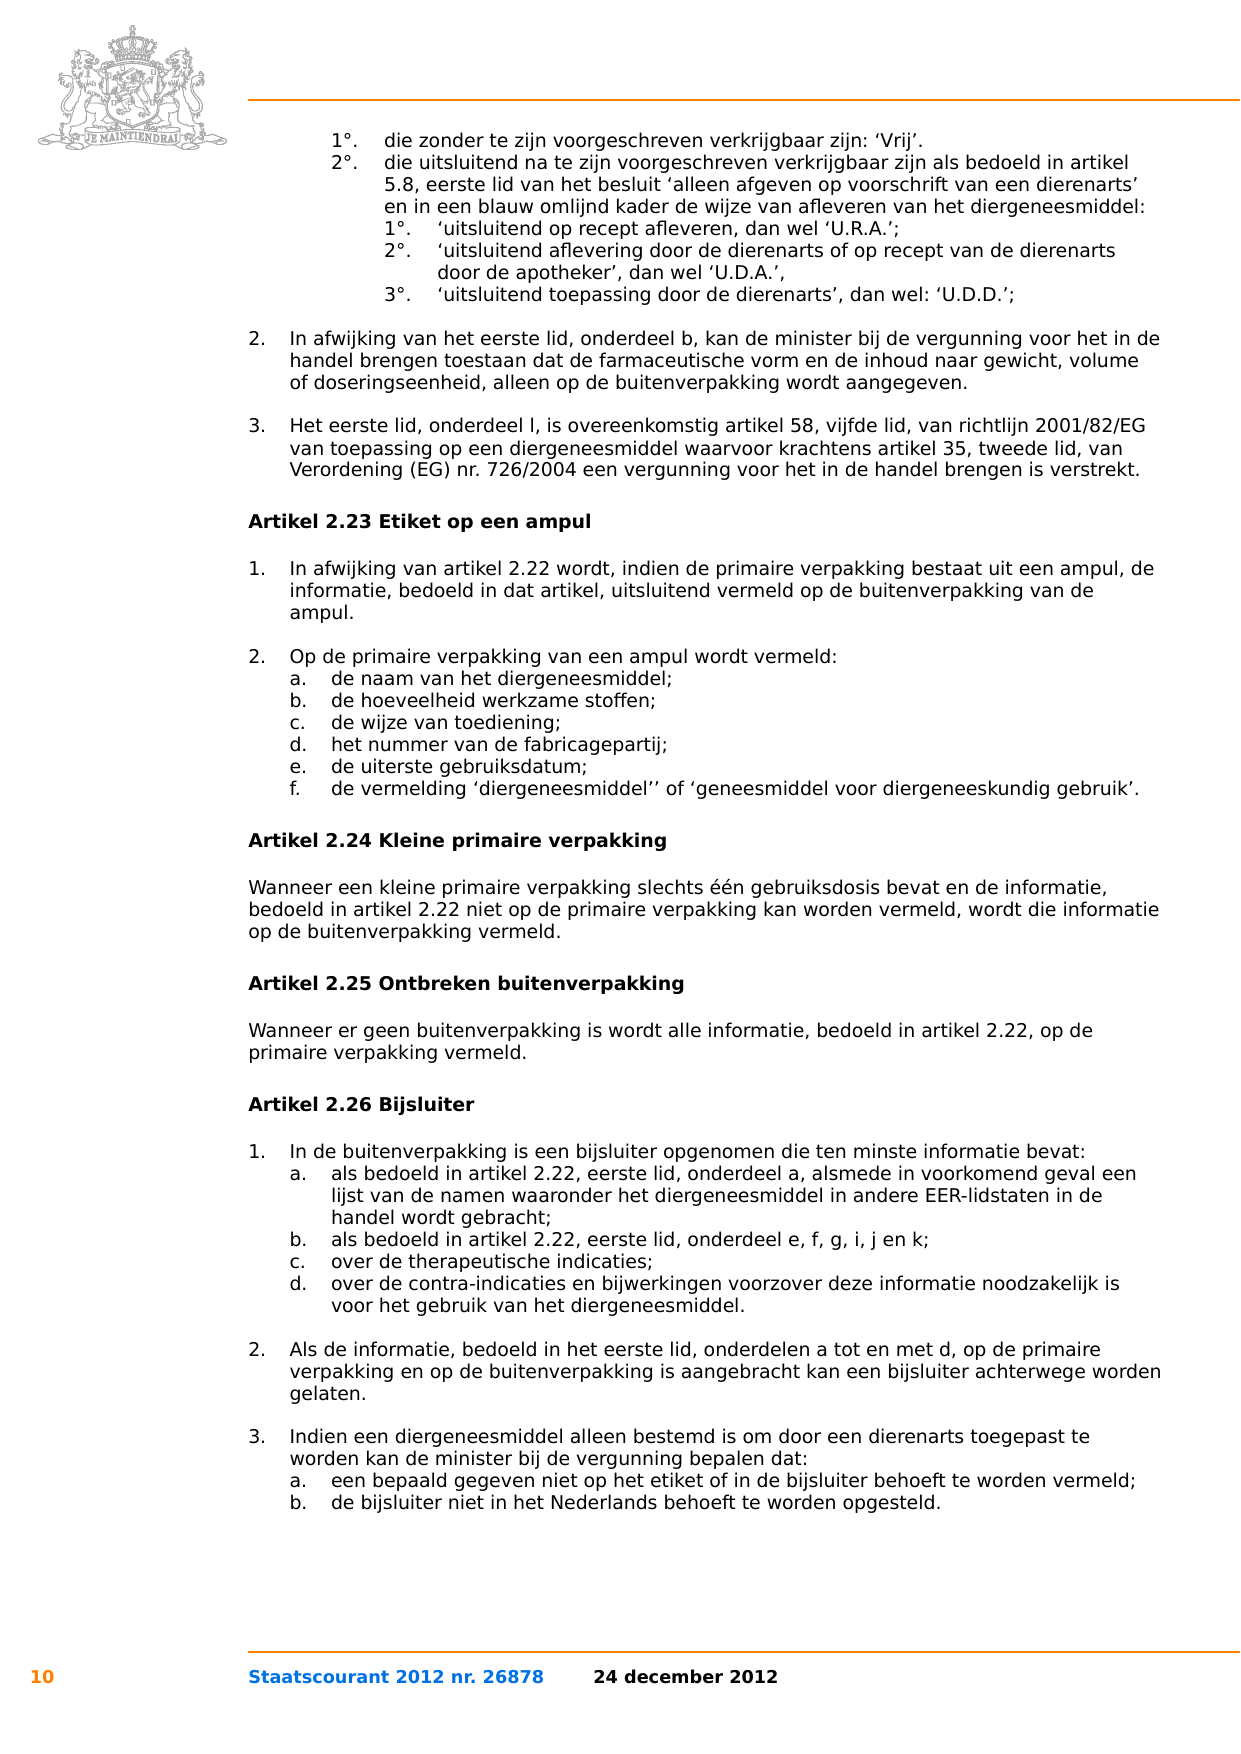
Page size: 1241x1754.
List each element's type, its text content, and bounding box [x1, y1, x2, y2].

text 3. Het eerste lid, onderdeel l, is overeenkomstig artikel 58, vijfde lid, van richtlijn 2001/82/EG van toepassing op een diergeneesmiddel waarvoor krachtens artikel 35, tweede lid, van Verordening (EG) nr. 726/2004 een vergunning voor het in de handel brengen is verstrekt. [248, 415, 1163, 481]
text c. de wijze van toediening; [289, 712, 1163, 734]
text b. de hoeveelheid werkzame stoffen; [289, 690, 1163, 712]
text d. het nummer van de fabricagepartij; [289, 734, 1163, 756]
text a. een bepaald gegeven niet op het etiket of in de bijsluiter behoeft te worden vermeld; [289, 1470, 1163, 1492]
text b. de bijsluiter niet in het Nederlands behoeft te worden opgesteld. [289, 1492, 1163, 1514]
text b. als bedoeld in artikel 2.22, eerste lid, onderdeel e, f, g, i, j en k; [289, 1229, 1163, 1251]
picture [38, 25, 227, 150]
text a. als bedoeld in artikel 2.22, eerste lid, onderdeel a, alsmede in voorkomend geval een lijst van de namen waaronder het diergeneesmiddel in andere EER-lidstaten in de handel wordt gebracht; [289, 1163, 1163, 1229]
text Wanneer een kleine primaire verpakking slechts één gebruiksdosis bevat en de informatie, bedoeld in artikel 2.22 niet op de primaire verpakking kan worden vermeld, wordt die informatie op de buitenverpakking vermeld. [248, 877, 1163, 943]
text 2. In afwijking van het eerste lid, onderdeel b, kan de minister bij de vergunning voor het in de handel brengen toestaan dat de farmaceutische vorm en de inhoud naar gewicht, volume of doseringseenheid, alleen op de buitenverpakking wordt aangegeven. [248, 328, 1163, 393]
subtitle Artikel 2.26 Bijsluiter [248, 1094, 1163, 1116]
text 2°. die uitsluitend na te zijn voorgeschreven verkrijgbaar zijn als bedoeld in artikel 5.8, eerste lid van het besluit ‘alleen afgeven op voorschrift van een dierenarts’ en in een blauw omlijnd kader de wijze van afleveren van het diergeneesmiddel: [331, 152, 1163, 218]
text 1. In de buitenverpakking is een bijsluiter opgenomen die ten minste informatie bevat: [248, 1141, 1163, 1163]
text e. de uiterste gebruiksdatum; [289, 756, 1163, 778]
text a. de naam van het diergeneesmiddel; [289, 668, 1163, 690]
text 3. Indien een diergeneesmiddel alleen bestemd is om door een dierenarts toegepast te worden kan de minister bij de vergunning bepalen dat: [248, 1426, 1163, 1470]
text 1°. die zonder te zijn voorgeschreven verkrijgbaar zijn: ‘Vrij’. [331, 130, 1163, 152]
text 1. In afwijking van artikel 2.22 wordt, indien de primaire verpakking bestaat uit een ampul, de informatie, bedoeld in dat artikel, uitsluitend vermeld op de buitenverpakking van de ampul. [248, 558, 1163, 624]
subtitle Artikel 2.25 Ontbreken buitenverpakking [248, 973, 1163, 995]
text 2. Op de primaire verpakking van een ampul wordt vermeld: [248, 646, 1163, 668]
text 1°. ‘uitsluitend op recept afleveren, dan wel ‘U.R.A.’; [384, 218, 1163, 240]
text f. de vermelding ‘diergeneesmiddel’’ of ‘geneesmiddel voor diergeneeskundig gebruik’. [289, 778, 1163, 800]
subtitle Artikel 2.23 Etiket op een ampul [248, 511, 1163, 533]
text 3°. ‘uitsluitend toepassing door de dierenarts’, dan wel: ‘U.D.D.’; [384, 284, 1163, 306]
text 2. Als de informatie, bedoeld in het eerste lid, onderdelen a tot en met d, op de primaire verpakking en op de buitenverpakking is aangebracht kan een bijsluiter achterwege worden gelaten. [248, 1338, 1163, 1404]
subtitle Artikel 2.24 Kleine primaire verpakking [248, 830, 1163, 852]
text c. over de therapeutische indicaties; [289, 1251, 1163, 1273]
text Wanneer er geen buitenverpakking is wordt alle informatie, bedoeld in artikel 2.22, op de primaire verpakking vermeld. [248, 1020, 1163, 1064]
text d. over de contra-indicaties en bijwerkingen voorzover deze informatie noodzakelijk is voor het gebruik van het diergeneesmiddel. [289, 1273, 1163, 1317]
text 2°. ‘uitsluitend aflevering door de dierenarts of op recept van de dierenarts door de apotheker’, dan wel ‘U.D.A.’, [384, 240, 1163, 284]
